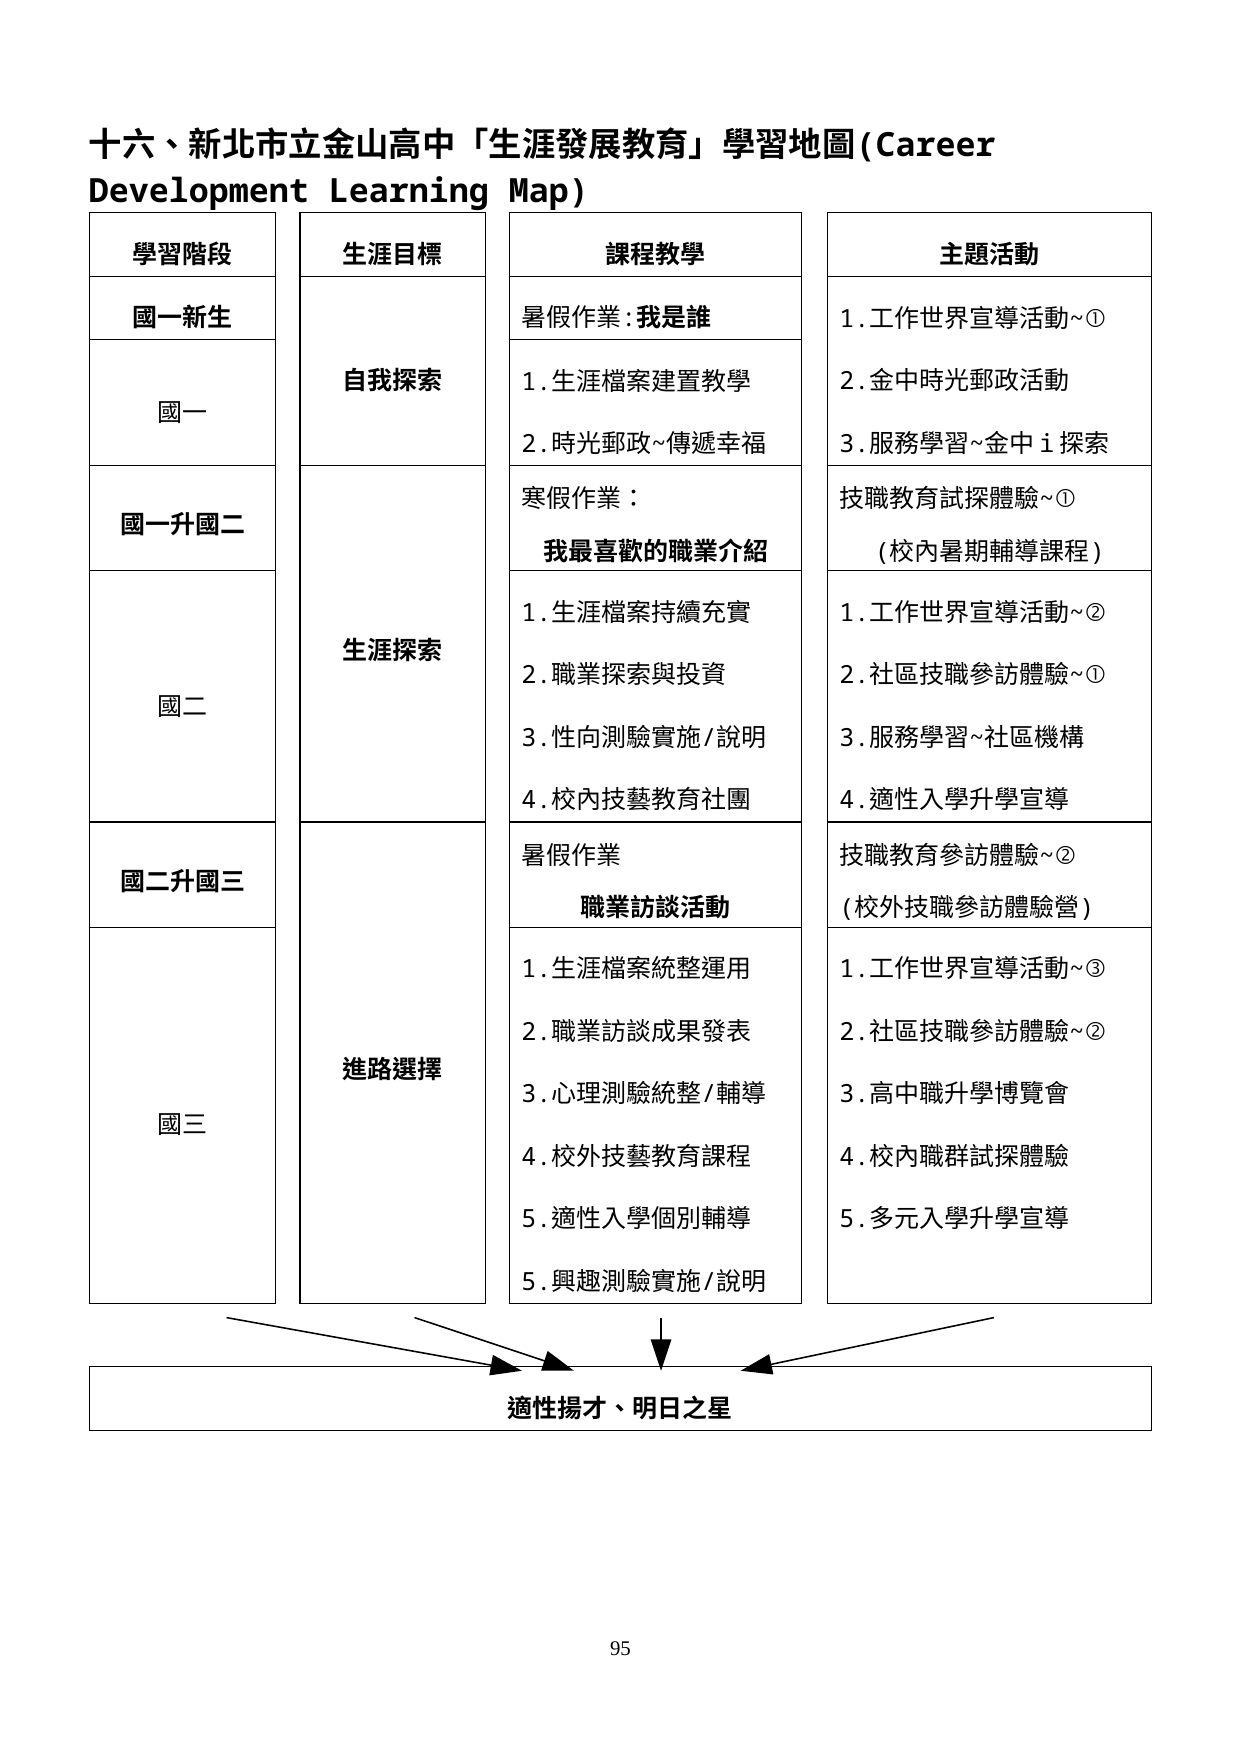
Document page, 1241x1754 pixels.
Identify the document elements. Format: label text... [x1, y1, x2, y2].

table_cell [802, 465, 827, 570]
table_cell [510, 1351, 543, 1366]
table_cell 1.生涯檔案建置教學 2.時光郵政~傳遞幸福 [510, 340, 801, 465]
table_cell 1.生涯檔案持續充實 2.職業探索與投資 3.性向測驗實施/說明 4.校內技藝教育社團 [510, 571, 801, 821]
table_cell [828, 1304, 1151, 1366]
table_cell 寒假作業： 我最喜歡的職業介紹 [510, 466, 801, 570]
table_cell [276, 339, 299, 465]
table_cell [300, 1332, 485, 1366]
table_cell 國一升國二 [90, 466, 275, 570]
table_cell 1.工作世界宣導活動~ 2.金中時光郵政活動 3.服務學習~金中i探索 [828, 277, 1151, 465]
table_cell [486, 927, 509, 1303]
table_cell [801, 1303, 828, 1357]
table_cell [276, 570, 299, 821]
table_cell [485, 1343, 510, 1364]
table_cell [300, 1304, 485, 1363]
table_cell 1.生涯檔案統整運用 2.職業訪談成果發表 3.心理測驗統整/輔導 4.校外技藝教育課程 5.適性入學個別輔導 5.興趣測驗實施/說明 [510, 928, 801, 1303]
table_cell [802, 927, 827, 1303]
table_cell 國三 [90, 928, 275, 1303]
table_cell [802, 339, 827, 465]
table_cell [802, 570, 827, 821]
table_cell [510, 1304, 801, 1366]
table_cell 自我探索 [301, 277, 485, 465]
table_header [276, 212, 299, 276]
table_header 主題活動 [828, 213, 1151, 276]
table_cell [89, 1304, 275, 1366]
table_cell 暑假作業:我是誰 [510, 277, 801, 339]
table_cell 1.工作世界宣導活動~ 2.社區技職參訪體驗~ 3.服務學習~社區機構 4.適性入學升學宣導 [828, 571, 1151, 821]
table_cell 技職教育試探體驗~ (校內暑期輔導課程) [828, 466, 1151, 570]
table_cell [276, 821, 299, 927]
table_cell [486, 465, 509, 570]
table_cell [275, 1303, 300, 1329]
table_cell 生涯探索 [301, 466, 485, 821]
table_header [802, 212, 827, 276]
table_cell [276, 927, 299, 1303]
table_cell [802, 276, 827, 339]
table_header 學習階段 [90, 213, 275, 276]
table_cell 1.工作世界宣導活動~ 2.社區技職參訪體驗~ 3.高中職升學博覽會 4.校內職群試探體驗 5.多元入學升學宣導 [828, 928, 1151, 1303]
table_header 課程教學 [510, 213, 801, 276]
table_cell [802, 821, 827, 927]
table_cell 進路選擇 [301, 823, 485, 1303]
table_cell [485, 1303, 510, 1348]
table_cell 國一 [90, 340, 275, 465]
table_cell [275, 1328, 300, 1366]
table_cell 技職教育參訪體驗~ (校外技職參訪體驗營) [828, 823, 1151, 927]
table_cell [486, 570, 509, 821]
table_header 生涯目標 [301, 213, 485, 276]
table_cell [486, 821, 509, 927]
table_cell 暑假作業 職業訪談活動 [510, 823, 801, 927]
table_cell [276, 465, 299, 570]
table_cell [801, 1354, 828, 1366]
table_cell 國二 [90, 571, 275, 821]
table_cell 適性揚才、明日之星 [90, 1367, 1151, 1430]
table_cell [772, 1360, 801, 1366]
table_cell [486, 339, 509, 465]
table_cell [276, 276, 299, 339]
table_header [486, 212, 509, 276]
text 十六、新北市立金山高中「生涯發展教育」學習地圖(Career Development Learning Map) [89, 118, 1152, 212]
table_cell 國一新生 [90, 277, 275, 339]
table_cell [486, 276, 509, 339]
table_cell 國二升國三 [90, 823, 275, 927]
